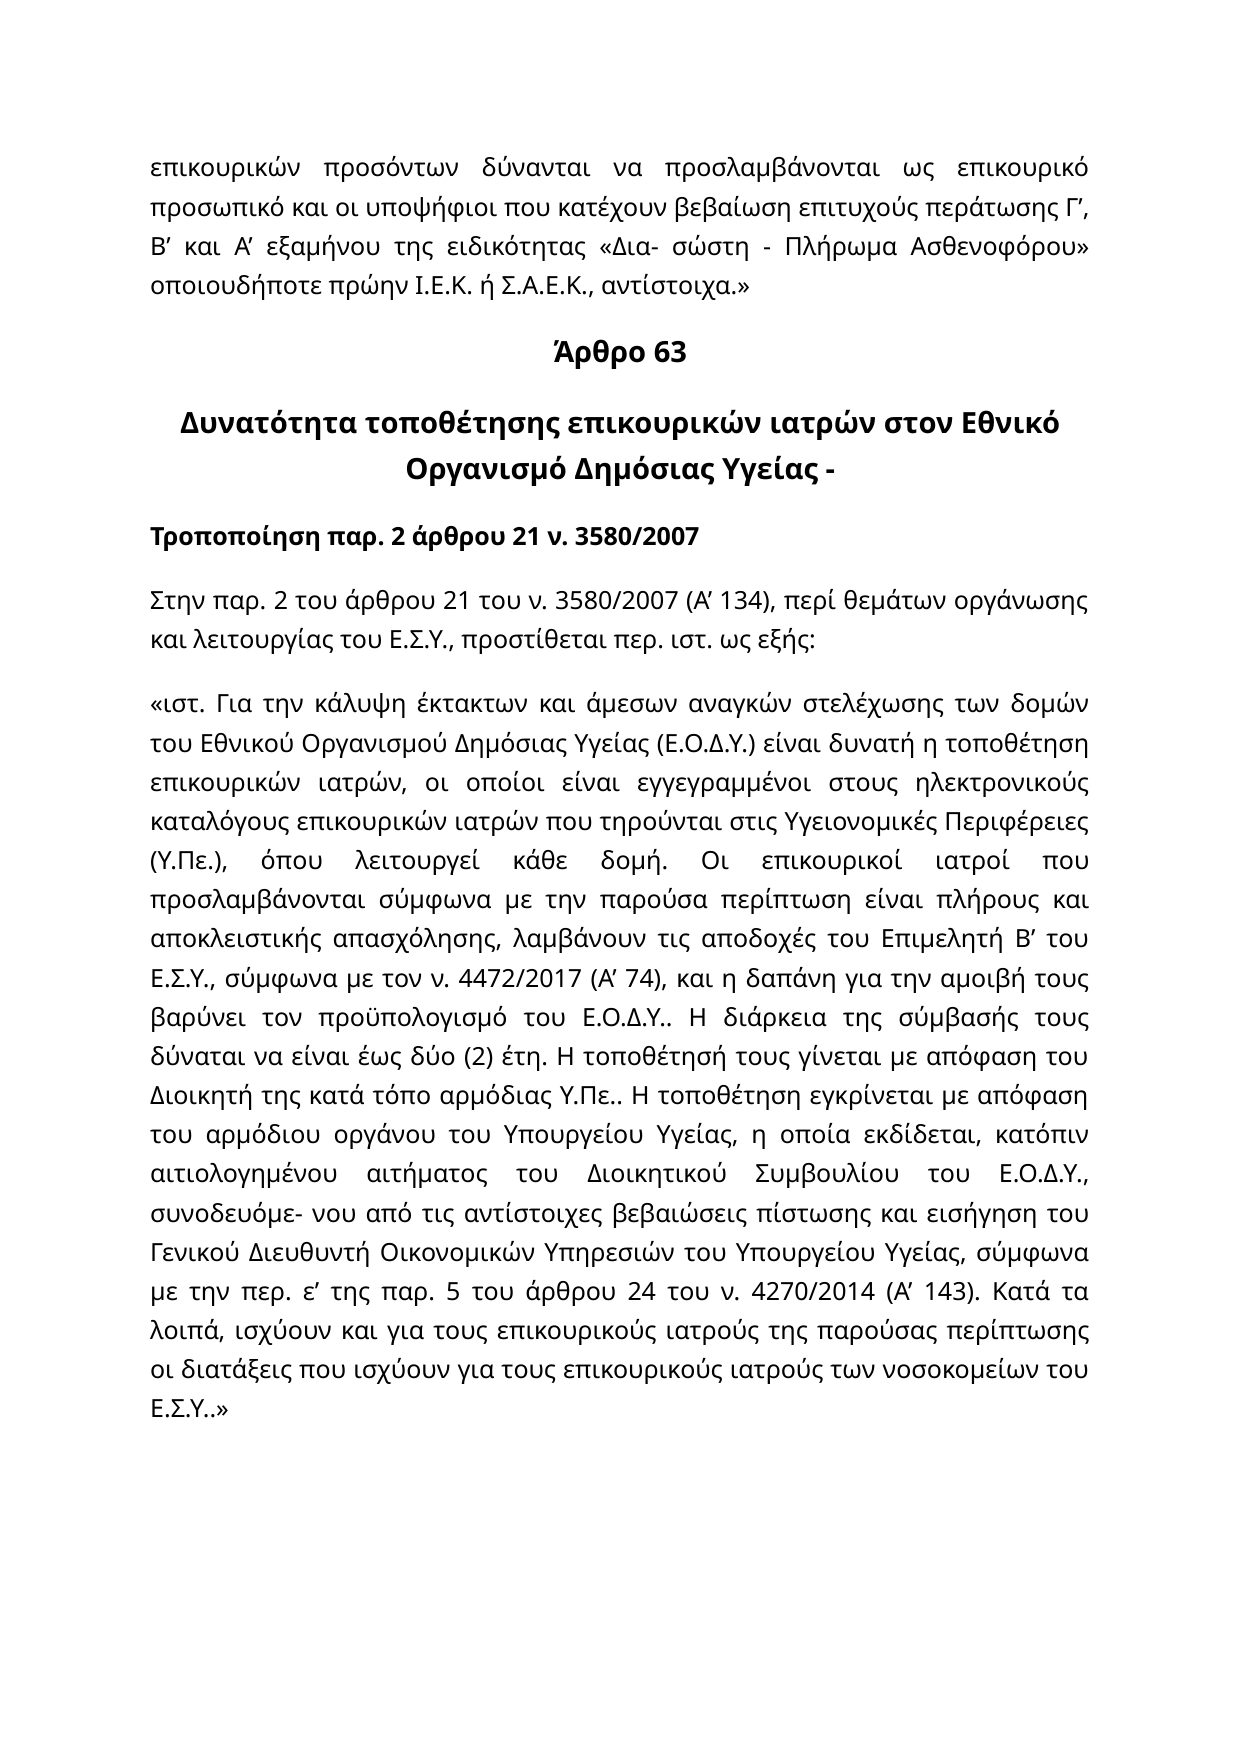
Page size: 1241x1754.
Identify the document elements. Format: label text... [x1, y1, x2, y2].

subtitle Δυνατότητα τοποθέτησης επικουρικών ιατρών στον Εθνικό Οργανισμό Δημόσιας Υγείας - [150, 402, 1090, 488]
text Στην παρ. 2 του άρθρου 21 του ν. 3580/2007 (Α’ 134), περί θεμάτων οργάνωσης και λειτουργίας του Ε.Σ.Υ., προστίθεται περ. ιστ. ως εξής: [150, 583, 1090, 656]
text Τροποποίηση παρ. 2 άρθρου 21 ν. 3580/2007 [150, 518, 1090, 553]
text επικουρικών προσόντων δύνανται να προσλαμβάνονται ως επικουρικό προσωπικό και οι υποψήφιοι που κατέχουν βεβαίωση επιτυχούς περάτωσης Γ’, Β’ και Α’ εξαμήνου της ειδικότητας «Δια- σώστη - Πλήρωμα Ασθενοφόρου» οποιουδήποτε πρώην Ι.Ε.Κ. ή Σ.Α.Ε.Κ., αντίστοιχα.» [150, 150, 1090, 302]
subtitle Άρθρο 63 [150, 332, 1090, 371]
text «ιστ. Για την κάλυψη έκτακτων και άμεσων αναγκών στελέχωσης των δομών του Εθνικού Οργανισμού Δημόσιας Υγείας (Ε.Ο.Δ.Υ.) είναι δυνατή η τοποθέτηση επικουρικών ιατρών, οι οποίοι είναι εγγεγραμμένοι στους ηλεκτρονικούς καταλόγους επικουρικών ιατρών που τηρούνται στις Υγειονομικές Περιφέρειες (Υ.Πε.), όπου λειτουργεί κάθε δομή. Οι επικουρικοί ιατροί που προσλαμβάνονται σύμφωνα με την παρούσα περίπτωση είναι πλήρους και αποκλειστικής απασχόλησης, λαμβάνουν τις αποδοχές του Επιμελητή Β’ του Ε.Σ.Υ., σύμφωνα με τον ν. 4472/2017 (Α’ 74), και η δαπάνη για την αμοιβή τους βαρύνει τον προϋπολογισμό του Ε.Ο.Δ.Υ.. Η διάρκεια της σύμβασής τους δύναται να είναι έως δύο (2) έτη. Η τοποθέτησή τους γίνεται με απόφαση του Διοικητή της κατά τόπο αρμόδιας Υ.Πε.. Η τοποθέτηση εγκρίνεται με απόφαση του αρμόδιου οργάνου του Υπουργείου Υγείας, η οποία εκδίδεται, κατόπιν αιτιολογημένου αιτήματος του Διοικητικού Συμβουλίου του Ε.Ο.Δ.Υ., συνοδευόμε- νου από τις αντίστοιχες βεβαιώσεις πίστωσης και εισήγηση του Γενικού Διευθυντή Οικονομικών Υπηρεσιών του Υπουργείου Υγείας, σύμφωνα με την περ. ε’ της παρ. 5 του άρθρου 24 του ν. 4270/2014 (Α’ 143). Κατά τα λοιπά, ισχύουν και για τους επικουρικούς ιατρούς της παρούσας περίπτωσης οι διατάξεις που ισχύουν για τους επικουρικούς ιατρούς των νοσοκομείων του Ε.Σ.Υ..» [150, 686, 1090, 1425]
